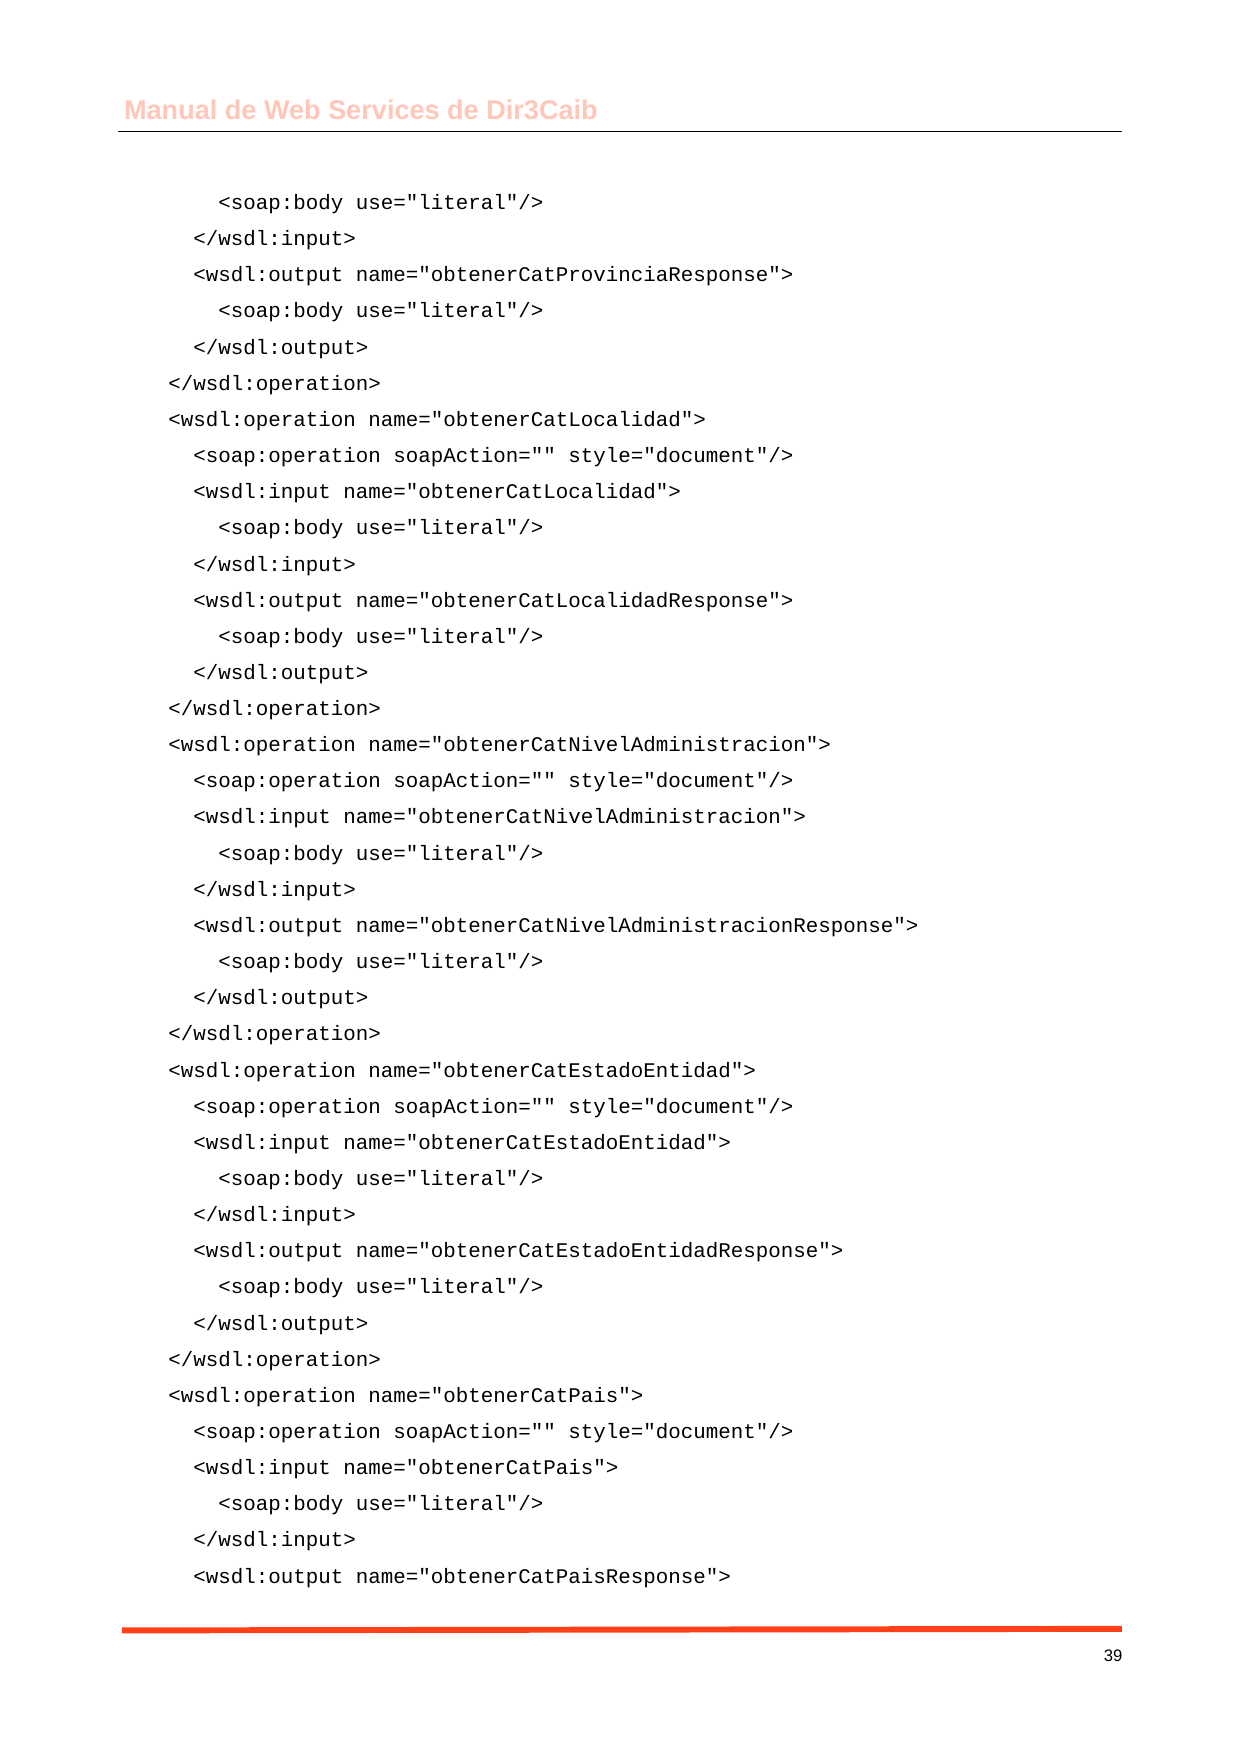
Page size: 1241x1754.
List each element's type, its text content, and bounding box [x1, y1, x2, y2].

text </wsdl:output> [118, 337, 1122, 360]
text </wsdl:operation> [118, 698, 1122, 722]
text <soap:body use="literal"/> [118, 843, 1122, 866]
text </wsdl:input> [118, 879, 1122, 902]
text </wsdl:input> [118, 553, 1122, 577]
text </wsdl:output> [118, 987, 1122, 1011]
text <soap:body use="literal"/> [118, 951, 1122, 975]
text </wsdl:output> [118, 1313, 1122, 1336]
text </wsdl:operation> [118, 1349, 1122, 1372]
text <wsdl:output name="obtenerCatLocalidadResponse"> [118, 590, 1122, 613]
text <wsdl:output name="obtenerCatNivelAdministracionResponse"> [118, 915, 1122, 939]
text <soap:body use="literal"/> [118, 1493, 1122, 1517]
text </wsdl:input> [118, 1529, 1122, 1553]
text <wsdl:input name="obtenerCatPais"> [118, 1457, 1122, 1481]
text <soap:body use="literal"/> [118, 626, 1122, 649]
text <wsdl:input name="obtenerCatEstadoEntidad"> [118, 1132, 1122, 1156]
text <soap:operation soapAction="" style="document"/> [118, 445, 1122, 469]
text <wsdl:operation name="obtenerCatPais"> [118, 1385, 1122, 1408]
text <soap:body use="literal"/> [118, 1168, 1122, 1192]
text <wsdl:output name="obtenerCatPaisResponse"> [118, 1566, 1122, 1589]
text <wsdl:input name="obtenerCatNivelAdministracion"> [118, 807, 1122, 830]
text <soap:operation soapAction="" style="document"/> [118, 1421, 1122, 1445]
text </wsdl:input> [118, 1204, 1122, 1228]
text <soap:body use="literal"/> [118, 1276, 1122, 1300]
text <soap:operation soapAction="" style="document"/> [118, 770, 1122, 794]
text <soap:body use="literal"/> [118, 517, 1122, 541]
text <wsdl:output name="obtenerCatEstadoEntidadResponse"> [118, 1240, 1122, 1264]
text </wsdl:output> [118, 662, 1122, 686]
text </wsdl:input> [118, 228, 1122, 252]
text <wsdl:operation name="obtenerCatLocalidad"> [118, 409, 1122, 433]
text <wsdl:operation name="obtenerCatNivelAdministracion"> [118, 734, 1122, 758]
text <wsdl:operation name="obtenerCatEstadoEntidad"> [118, 1059, 1122, 1083]
text <soap:body use="literal"/> [118, 192, 1122, 216]
text <wsdl:output name="obtenerCatProvinciaResponse"> [118, 264, 1122, 288]
text </wsdl:operation> [118, 1023, 1122, 1047]
text <soap:body use="literal"/> [118, 301, 1122, 324]
text <wsdl:input name="obtenerCatLocalidad"> [118, 481, 1122, 505]
text </wsdl:operation> [118, 373, 1122, 396]
text <soap:operation soapAction="" style="document"/> [118, 1096, 1122, 1119]
